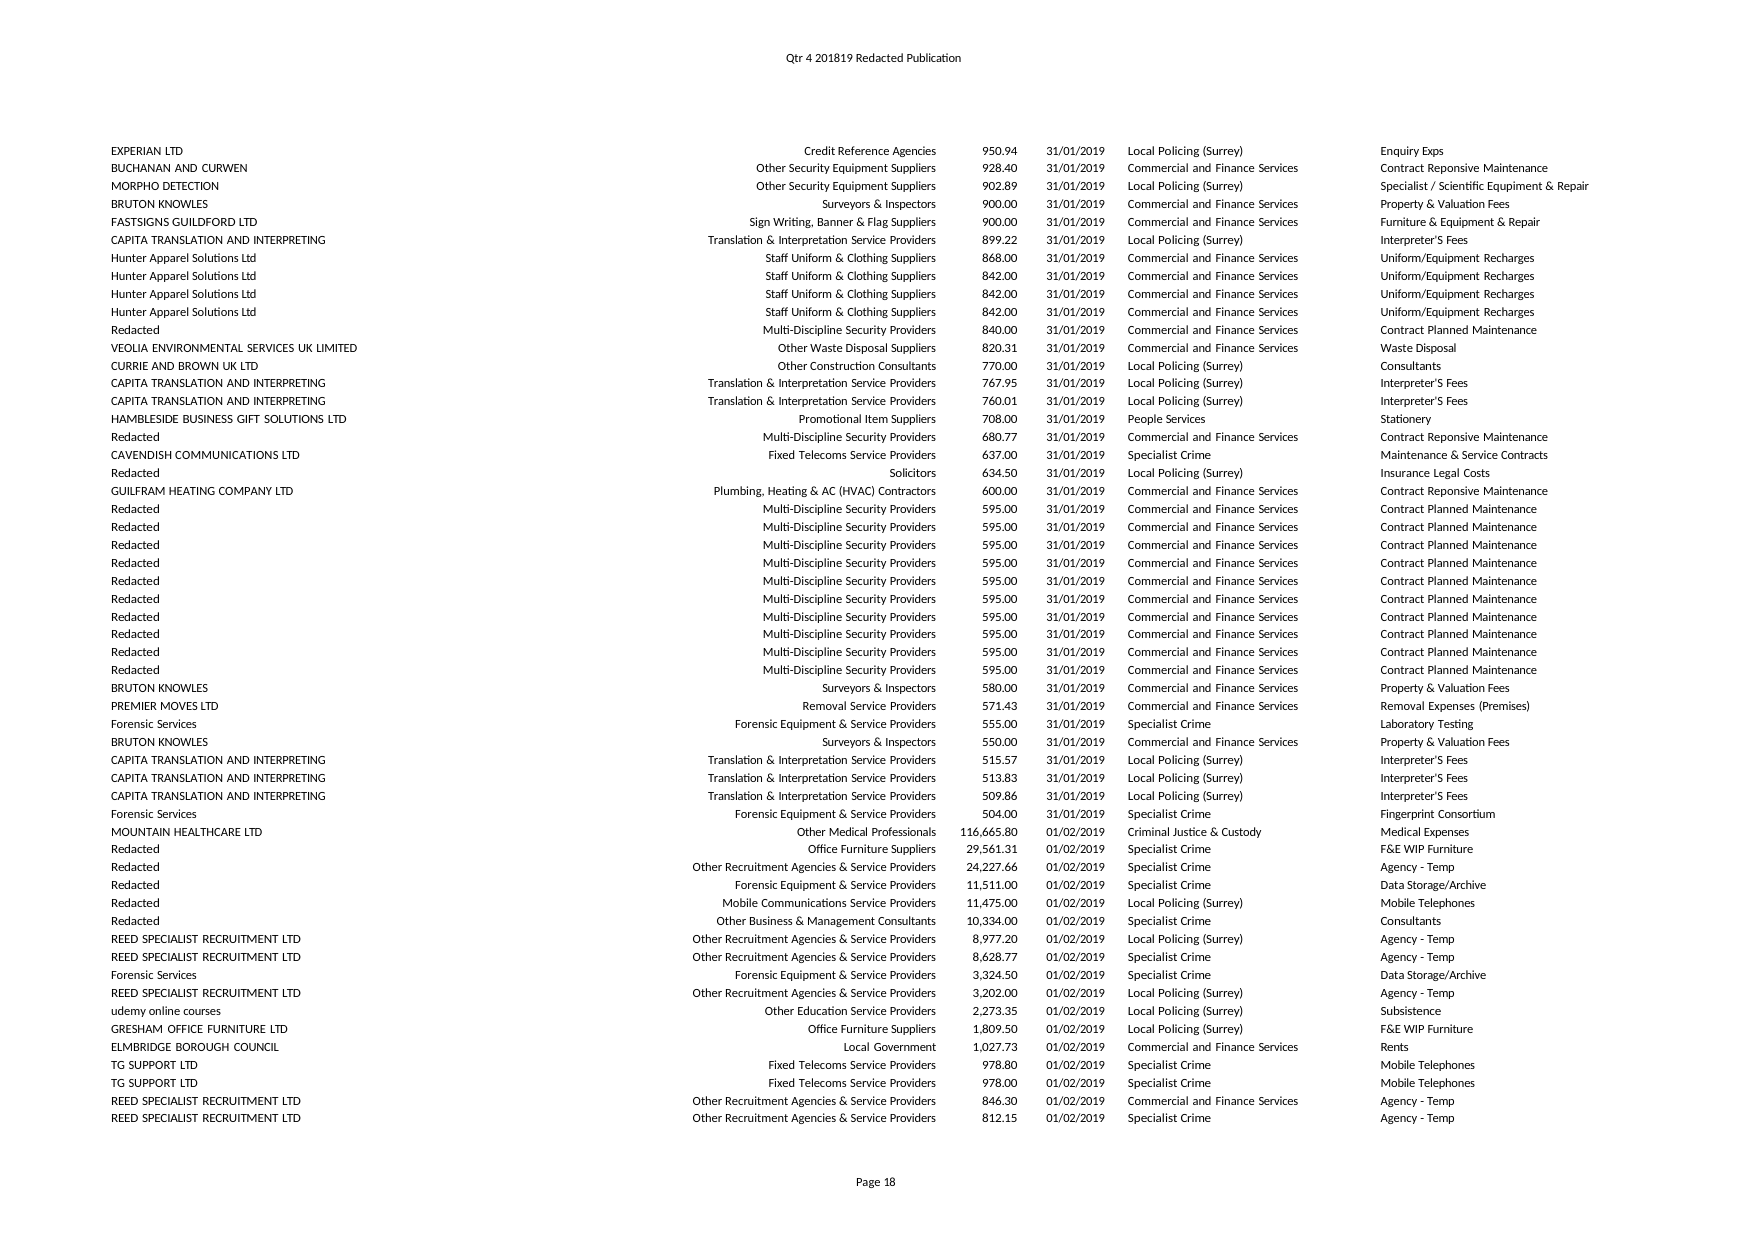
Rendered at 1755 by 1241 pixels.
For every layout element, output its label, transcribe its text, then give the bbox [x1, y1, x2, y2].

table_cell Criminal Justice & Custody [1117, 823, 1342, 841]
table_cell CAPITA TRANSLATION AND INTERPRETING [108, 787, 525, 805]
table_cell Data Storage/Archive [1342, 966, 1597, 984]
table_cell Redacted [108, 518, 525, 536]
table_cell 504.00 [947, 805, 1031, 823]
table_cell 31/01/2019 [1031, 160, 1117, 178]
table_header 31/01/2019 [1031, 143, 1117, 160]
table_cell Translation & Interpretation Service Providers [525, 751, 947, 769]
table_cell 31/01/2019 [1031, 447, 1117, 464]
table_cell Agency - Temp [1342, 948, 1597, 966]
table_cell BUCHANAN AND CURWEN [108, 160, 525, 178]
table_cell 11,511.00 [947, 877, 1031, 894]
table_cell Other Business & Management Consultants [525, 913, 947, 930]
table_cell Laboratory Testing [1342, 715, 1597, 733]
table_cell Translation & Interpretation Service Providers [525, 769, 947, 787]
table_cell Specialist Crime [1117, 1110, 1342, 1128]
table_cell 01/02/2019 [1031, 1056, 1117, 1074]
table_cell 637.00 [947, 447, 1031, 464]
table_cell Local Policing (Surrey) [1117, 751, 1342, 769]
table_cell 01/02/2019 [1031, 823, 1117, 841]
table_cell Surveyors & Inspectors [525, 680, 947, 697]
table_cell 595.00 [947, 662, 1031, 679]
table_cell Redacted [108, 554, 525, 572]
table_cell Commercial and Finance Services [1117, 214, 1342, 231]
table_cell Agency - Temp [1342, 859, 1597, 877]
table_cell 555.00 [947, 715, 1031, 733]
table_cell 31/01/2019 [1031, 465, 1117, 482]
table_cell Office Furniture Suppliers [525, 841, 947, 859]
table_cell F&E WIP Furniture [1342, 1020, 1597, 1038]
table_cell Commercial and Finance Services [1117, 590, 1342, 608]
table_cell Staff Uniform & Clothing Suppliers [525, 303, 947, 321]
table_cell Surveyors & Inspectors [525, 196, 947, 213]
table_cell 2,273.35 [947, 1002, 1031, 1020]
table_cell Local Government [525, 1038, 947, 1056]
table_cell Multi-Discipline Security Providers [525, 644, 947, 662]
table_cell Uniform/Equipment Recharges [1342, 267, 1597, 285]
table_cell Forensic Equipment & Service Providers [525, 966, 947, 984]
table_cell 31/01/2019 [1031, 285, 1117, 303]
table_cell Multi-Discipline Security Providers [525, 626, 947, 644]
table_cell CAPITA TRANSLATION AND INTERPRETING [108, 393, 525, 411]
table_cell 509.86 [947, 787, 1031, 805]
table_cell HAMBLESIDE BUSINESS GIFT SOLUTIONS LTD [108, 411, 525, 428]
table_cell Fingerprint Consortium [1342, 805, 1597, 823]
table_cell Local Policing (Surrey) [1117, 1002, 1342, 1020]
table_cell People Services [1117, 411, 1342, 428]
table_cell Other Security Equipment Suppliers [525, 178, 947, 196]
table_cell Contract Planned Maintenance [1342, 518, 1597, 536]
table_cell 31/01/2019 [1031, 411, 1117, 428]
table_cell Fixed Telecoms Service Providers [525, 1074, 947, 1092]
table_cell Specialist / Scientific Equpiment & Repair [1342, 178, 1597, 196]
table_cell Other Waste Disposal Suppliers [525, 339, 947, 357]
table_cell Translation & Interpretation Service Providers [525, 393, 947, 411]
table_cell Uniform/Equipment Recharges [1342, 249, 1597, 267]
table_cell Maintenance & Service Contracts [1342, 447, 1597, 464]
table_cell Interpreter'S Fees [1342, 769, 1597, 787]
table_cell 868.00 [947, 249, 1031, 267]
table_cell Agency - Temp [1342, 1110, 1597, 1128]
table_cell Local Policing (Surrey) [1117, 178, 1342, 196]
table_cell Redacted [108, 841, 525, 859]
table_cell Local Policing (Surrey) [1117, 930, 1342, 948]
table_cell 634.50 [947, 465, 1031, 482]
table_cell Commercial and Finance Services [1117, 267, 1342, 285]
table_cell Agency - Temp [1342, 1092, 1597, 1110]
table_cell Specialist Crime [1117, 805, 1342, 823]
table_cell 595.00 [947, 554, 1031, 572]
table_cell Redacted [108, 859, 525, 877]
table_cell Interpreter'S Fees [1342, 393, 1597, 411]
table_cell Contract Reponsive Maintenance [1342, 429, 1597, 447]
table_cell Interpreter'S Fees [1342, 375, 1597, 393]
table_cell 513.83 [947, 769, 1031, 787]
table_cell Local Policing (Surrey) [1117, 787, 1342, 805]
table_cell CURRIE AND BROWN UK LTD [108, 357, 525, 375]
table_cell Hunter Apparel Solutions Ltd [108, 249, 525, 267]
table_cell Commercial and Finance Services [1117, 698, 1342, 715]
table_cell 928.40 [947, 160, 1031, 178]
table_cell Contract Planned Maintenance [1342, 554, 1597, 572]
table_cell 900.00 [947, 196, 1031, 213]
table_cell Multi-Discipline Security Providers [525, 518, 947, 536]
table_cell 01/02/2019 [1031, 877, 1117, 894]
table_cell Multi-Discipline Security Providers [525, 429, 947, 447]
table_cell Contract Planned Maintenance [1342, 608, 1597, 626]
table_cell 595.00 [947, 590, 1031, 608]
table_cell 31/01/2019 [1031, 321, 1117, 339]
table_cell Stationery [1342, 411, 1597, 428]
table_cell Commercial and Finance Services [1117, 536, 1342, 554]
table_cell Sign Writing, Banner & Flag Suppliers [525, 214, 947, 231]
table_cell Local Policing (Surrey) [1117, 357, 1342, 375]
table_cell 31/01/2019 [1031, 715, 1117, 733]
table_cell Forensic Equipment & Service Providers [525, 805, 947, 823]
table_cell GUILFRAM HEATING COMPANY LTD [108, 483, 525, 500]
table_cell 595.00 [947, 500, 1031, 518]
table_cell 31/01/2019 [1031, 357, 1117, 375]
table_cell Local Policing (Surrey) [1117, 375, 1342, 393]
table_cell Redacted [108, 662, 525, 679]
table_cell 10,334.00 [947, 913, 1031, 930]
table_cell Local Policing (Surrey) [1117, 231, 1342, 249]
table_cell Specialist Crime [1117, 447, 1342, 464]
table_cell Staff Uniform & Clothing Suppliers [525, 285, 947, 303]
table_cell Specialist Crime [1117, 966, 1342, 984]
table_cell CAPITA TRANSLATION AND INTERPRETING [108, 375, 525, 393]
table_cell Forensic Services [108, 805, 525, 823]
table_cell Commercial and Finance Services [1117, 662, 1342, 679]
table_cell Medical Expenses [1342, 823, 1597, 841]
table_cell 31/01/2019 [1031, 787, 1117, 805]
table_cell TG SUPPORT LTD [108, 1074, 525, 1092]
table_cell Contract Planned Maintenance [1342, 626, 1597, 644]
table_cell Redacted [108, 877, 525, 894]
table_cell Redacted [108, 895, 525, 912]
table_cell Mobile Communications Service Providers [525, 895, 947, 912]
table_cell Contract Planned Maintenance [1342, 500, 1597, 518]
table_cell Redacted [108, 536, 525, 554]
table_cell 24,227.66 [947, 859, 1031, 877]
table_cell Hunter Apparel Solutions Ltd [108, 267, 525, 285]
table_cell 31/01/2019 [1031, 303, 1117, 321]
table_cell Redacted [108, 626, 525, 644]
table_cell 846.30 [947, 1092, 1031, 1110]
table_cell REED SPECIALIST RECRUITMENT LTD [108, 984, 525, 1002]
table_cell 31/01/2019 [1031, 267, 1117, 285]
table_cell 31/01/2019 [1031, 644, 1117, 662]
table_cell Translation & Interpretation Service Providers [525, 231, 947, 249]
table_cell Redacted [108, 500, 525, 518]
table_cell Contract Planned Maintenance [1342, 572, 1597, 590]
table_cell Translation & Interpretation Service Providers [525, 375, 947, 393]
table_cell 812.15 [947, 1110, 1031, 1128]
table_cell udemy online courses [108, 1002, 525, 1020]
table_cell 1,027.73 [947, 1038, 1031, 1056]
table_cell REED SPECIALIST RECRUITMENT LTD [108, 1110, 525, 1128]
table_cell 31/01/2019 [1031, 500, 1117, 518]
table_cell Contract Planned Maintenance [1342, 536, 1597, 554]
table_cell Commercial and Finance Services [1117, 429, 1342, 447]
table_cell 680.77 [947, 429, 1031, 447]
table_cell 3,202.00 [947, 984, 1031, 1002]
table_cell TG SUPPORT LTD [108, 1056, 525, 1074]
table_header Credit Reference Agencies [525, 143, 947, 160]
table_cell Commercial and Finance Services [1117, 249, 1342, 267]
table_cell Redacted [108, 321, 525, 339]
table_cell Commercial and Finance Services [1117, 339, 1342, 357]
table_cell Other Recruitment Agencies & Service Providers [525, 1092, 947, 1110]
table_cell 767.95 [947, 375, 1031, 393]
table_cell Insurance Legal Costs [1342, 465, 1597, 482]
table_cell Multi-Discipline Security Providers [525, 500, 947, 518]
table_cell Commercial and Finance Services [1117, 1092, 1342, 1110]
table_cell 1,809.50 [947, 1020, 1031, 1038]
table_cell Consultants [1342, 913, 1597, 930]
table_cell Commercial and Finance Services [1117, 554, 1342, 572]
table_cell 978.00 [947, 1074, 1031, 1092]
table_cell Contract Planned Maintenance [1342, 321, 1597, 339]
table_cell Other Medical Professionals [525, 823, 947, 841]
table_cell 31/01/2019 [1031, 536, 1117, 554]
table_cell Staff Uniform & Clothing Suppliers [525, 249, 947, 267]
table_cell Specialist Crime [1117, 859, 1342, 877]
table_cell Multi-Discipline Security Providers [525, 554, 947, 572]
table_cell CAPITA TRANSLATION AND INTERPRETING [108, 231, 525, 249]
table_cell Solicitors [525, 465, 947, 482]
table_cell Interpreter'S Fees [1342, 787, 1597, 805]
table_cell Office Furniture Suppliers [525, 1020, 947, 1038]
table_cell Surveyors & Inspectors [525, 733, 947, 751]
table_cell 01/02/2019 [1031, 1092, 1117, 1110]
table_cell Contract Planned Maintenance [1342, 662, 1597, 679]
table_cell Commercial and Finance Services [1117, 321, 1342, 339]
table_cell Redacted [108, 644, 525, 662]
table_cell 31/01/2019 [1031, 196, 1117, 213]
table_cell 01/02/2019 [1031, 966, 1117, 984]
table_cell 01/02/2019 [1031, 984, 1117, 1002]
table_cell Hunter Apparel Solutions Ltd [108, 303, 525, 321]
table_cell Mobile Telephones [1342, 1056, 1597, 1074]
table_cell Commercial and Finance Services [1117, 518, 1342, 536]
table_cell 978.80 [947, 1056, 1031, 1074]
table_cell Removal Service Providers [525, 698, 947, 715]
table_cell 01/02/2019 [1031, 1020, 1117, 1038]
table_cell Commercial and Finance Services [1117, 680, 1342, 697]
table_cell 01/02/2019 [1031, 841, 1117, 859]
table_cell Other Recruitment Agencies & Service Providers [525, 859, 947, 877]
table_cell 8,628.77 [947, 948, 1031, 966]
table_cell 842.00 [947, 267, 1031, 285]
table_cell Forensic Services [108, 715, 525, 733]
table_cell 31/01/2019 [1031, 572, 1117, 590]
table_cell 31/01/2019 [1031, 231, 1117, 249]
table_cell 01/02/2019 [1031, 1110, 1117, 1128]
table_cell 31/01/2019 [1031, 178, 1117, 196]
table_cell Redacted [108, 913, 525, 930]
table_cell 31/01/2019 [1031, 751, 1117, 769]
table_cell 31/01/2019 [1031, 339, 1117, 357]
table_cell Forensic Services [108, 966, 525, 984]
table_cell ELMBRIDGE BOROUGH COUNCIL [108, 1038, 525, 1056]
table_header Local Policing (Surrey) [1117, 143, 1342, 160]
table_cell Specialist Crime [1117, 841, 1342, 859]
table_cell Local Policing (Surrey) [1117, 769, 1342, 787]
table_cell Fixed Telecoms Service Providers [525, 447, 947, 464]
table_cell Uniform/Equipment Recharges [1342, 285, 1597, 303]
table_cell 31/01/2019 [1031, 608, 1117, 626]
table_cell REED SPECIALIST RECRUITMENT LTD [108, 948, 525, 966]
table_cell MORPHO DETECTION [108, 178, 525, 196]
table_cell 01/02/2019 [1031, 1002, 1117, 1020]
table_cell 01/02/2019 [1031, 1038, 1117, 1056]
table_cell 01/02/2019 [1031, 1074, 1117, 1092]
table_cell Contract Planned Maintenance [1342, 590, 1597, 608]
table_cell 900.00 [947, 214, 1031, 231]
table_cell Commercial and Finance Services [1117, 285, 1342, 303]
table_cell 708.00 [947, 411, 1031, 428]
table_cell PREMIER MOVES LTD [108, 698, 525, 715]
table_cell 01/02/2019 [1031, 948, 1117, 966]
table_cell 01/02/2019 [1031, 930, 1117, 948]
table_cell Data Storage/Archive [1342, 877, 1597, 894]
table_cell 29,561.31 [947, 841, 1031, 859]
table_cell 902.89 [947, 178, 1031, 196]
table_cell Commercial and Finance Services [1117, 160, 1342, 178]
table_cell 899.22 [947, 231, 1031, 249]
table_cell Multi-Discipline Security Providers [525, 590, 947, 608]
table_cell Local Policing (Surrey) [1117, 393, 1342, 411]
table_cell 11,475.00 [947, 895, 1031, 912]
table_cell Agency - Temp [1342, 984, 1597, 1002]
table_cell Redacted [108, 429, 525, 447]
table_cell Fixed Telecoms Service Providers [525, 1056, 947, 1074]
table_cell Commercial and Finance Services [1117, 196, 1342, 213]
table_cell BRUTON KNOWLES [108, 733, 525, 751]
table_cell Commercial and Finance Services [1117, 733, 1342, 751]
table_cell Other Recruitment Agencies & Service Providers [525, 930, 947, 948]
table_cell REED SPECIALIST RECRUITMENT LTD [108, 1092, 525, 1110]
table_cell Commercial and Finance Services [1117, 500, 1342, 518]
table_cell 31/01/2019 [1031, 429, 1117, 447]
table_cell 842.00 [947, 285, 1031, 303]
table_header Enquiry Exps [1342, 143, 1597, 160]
table_cell CAPITA TRANSLATION AND INTERPRETING [108, 751, 525, 769]
table_cell Commercial and Finance Services [1117, 626, 1342, 644]
table_cell Mobile Telephones [1342, 895, 1597, 912]
table_cell Commercial and Finance Services [1117, 572, 1342, 590]
table_cell REED SPECIALIST RECRUITMENT LTD [108, 930, 525, 948]
table_cell Uniform/Equipment Recharges [1342, 303, 1597, 321]
table_cell 31/01/2019 [1031, 214, 1117, 231]
table_cell Contract Planned Maintenance [1342, 644, 1597, 662]
table_cell Furniture & Equipment & Repair [1342, 214, 1597, 231]
table_cell Redacted [108, 608, 525, 626]
table_cell 31/01/2019 [1031, 680, 1117, 697]
table_cell 595.00 [947, 608, 1031, 626]
table_cell 31/01/2019 [1031, 554, 1117, 572]
table_cell Commercial and Finance Services [1117, 644, 1342, 662]
table_cell Other Recruitment Agencies & Service Providers [525, 984, 947, 1002]
table_cell Local Policing (Surrey) [1117, 465, 1342, 482]
table_cell Removal Expenses (Premises) [1342, 698, 1597, 715]
table_cell Multi-Discipline Security Providers [525, 536, 947, 554]
table_cell Specialist Crime [1117, 1056, 1342, 1074]
table_cell Specialist Crime [1117, 715, 1342, 733]
table_cell BRUTON KNOWLES [108, 680, 525, 697]
table_cell 840.00 [947, 321, 1031, 339]
table_cell 31/01/2019 [1031, 590, 1117, 608]
table_cell Interpreter'S Fees [1342, 751, 1597, 769]
table_cell 31/01/2019 [1031, 518, 1117, 536]
table_cell Property & Valuation Fees [1342, 196, 1597, 213]
table_cell Plumbing, Heating & AC (HVAC) Contractors [525, 483, 947, 500]
table_cell Local Policing (Surrey) [1117, 984, 1342, 1002]
table_cell Specialist Crime [1117, 913, 1342, 930]
table_cell 31/01/2019 [1031, 626, 1117, 644]
table_cell Other Security Equipment Suppliers [525, 160, 947, 178]
table_cell VEOLIA ENVIRONMENTAL SERVICES UK LIMITED [108, 339, 525, 357]
table_cell Property & Valuation Fees [1342, 680, 1597, 697]
table_cell Multi-Discipline Security Providers [525, 572, 947, 590]
table_cell Redacted [108, 465, 525, 482]
table_cell Waste Disposal [1342, 339, 1597, 357]
table_cell Specialist Crime [1117, 948, 1342, 966]
table_cell Forensic Equipment & Service Providers [525, 877, 947, 894]
table_cell Contract Reponsive Maintenance [1342, 160, 1597, 178]
table_cell 31/01/2019 [1031, 249, 1117, 267]
table_cell Rents [1342, 1038, 1597, 1056]
table_cell Local Policing (Surrey) [1117, 895, 1342, 912]
table_cell 01/02/2019 [1031, 859, 1117, 877]
table_cell 595.00 [947, 644, 1031, 662]
table_cell 595.00 [947, 536, 1031, 554]
table_cell 760.01 [947, 393, 1031, 411]
table_cell 842.00 [947, 303, 1031, 321]
table_cell Specialist Crime [1117, 1074, 1342, 1092]
table_cell MOUNTAIN HEALTHCARE LTD [108, 823, 525, 841]
table_cell Property & Valuation Fees [1342, 733, 1597, 751]
table_cell 31/01/2019 [1031, 483, 1117, 500]
table_cell Other Recruitment Agencies & Service Providers [525, 948, 947, 966]
table_cell Forensic Equipment & Service Providers [525, 715, 947, 733]
table_cell Redacted [108, 590, 525, 608]
table_cell 595.00 [947, 572, 1031, 590]
table_cell 8,977.20 [947, 930, 1031, 948]
table_cell Commercial and Finance Services [1117, 1038, 1342, 1056]
table_cell Interpreter'S Fees [1342, 231, 1597, 249]
table_cell 515.57 [947, 751, 1031, 769]
table_cell 595.00 [947, 626, 1031, 644]
table_cell 550.00 [947, 733, 1031, 751]
table_cell Multi-Discipline Security Providers [525, 662, 947, 679]
table_cell 116,665.80 [947, 823, 1031, 841]
table_cell 01/02/2019 [1031, 913, 1117, 930]
table_cell 580.00 [947, 680, 1031, 697]
table_cell Agency - Temp [1342, 930, 1597, 948]
table_cell 595.00 [947, 518, 1031, 536]
table_cell 571.43 [947, 698, 1031, 715]
table_cell Other Recruitment Agencies & Service Providers [525, 1110, 947, 1128]
table_cell Commercial and Finance Services [1117, 608, 1342, 626]
table_cell FASTSIGNS GUILDFORD LTD [108, 214, 525, 231]
table_cell 31/01/2019 [1031, 375, 1117, 393]
table_cell F&E WIP Furniture [1342, 841, 1597, 859]
table_cell Other Education Service Providers [525, 1002, 947, 1020]
table_cell Staff Uniform & Clothing Suppliers [525, 267, 947, 285]
table_cell GRESHAM OFFICE FURNITURE LTD [108, 1020, 525, 1038]
table_cell Hunter Apparel Solutions Ltd [108, 285, 525, 303]
table_cell Subsistence [1342, 1002, 1597, 1020]
table_cell Local Policing (Surrey) [1117, 1020, 1342, 1038]
table_cell Redacted [108, 572, 525, 590]
table_cell 31/01/2019 [1031, 698, 1117, 715]
table_cell 31/01/2019 [1031, 769, 1117, 787]
table_cell 600.00 [947, 483, 1031, 500]
table_cell 31/01/2019 [1031, 733, 1117, 751]
table_header EXPERIAN LTD [108, 143, 525, 160]
table_cell CAVENDISH COMMUNICATIONS LTD [108, 447, 525, 464]
table_cell Multi-Discipline Security Providers [525, 608, 947, 626]
table_cell BRUTON KNOWLES [108, 196, 525, 213]
table_cell Commercial and Finance Services [1117, 483, 1342, 500]
table_cell 820.31 [947, 339, 1031, 357]
table_cell Other Construction Consultants [525, 357, 947, 375]
table_cell 01/02/2019 [1031, 895, 1117, 912]
table_cell 31/01/2019 [1031, 393, 1117, 411]
table_cell 31/01/2019 [1031, 805, 1117, 823]
table_cell 31/01/2019 [1031, 662, 1117, 679]
table_cell Promotional Item Suppliers [525, 411, 947, 428]
table_cell Contract Reponsive Maintenance [1342, 483, 1597, 500]
table_header 950.94 [947, 143, 1031, 160]
table_cell Multi-Discipline Security Providers [525, 321, 947, 339]
table_cell CAPITA TRANSLATION AND INTERPRETING [108, 769, 525, 787]
table_cell Consultants [1342, 357, 1597, 375]
table_cell Translation & Interpretation Service Providers [525, 787, 947, 805]
table_cell 3,324.50 [947, 966, 1031, 984]
table_cell Mobile Telephones [1342, 1074, 1597, 1092]
table_cell 770.00 [947, 357, 1031, 375]
table_cell Commercial and Finance Services [1117, 303, 1342, 321]
table_cell Specialist Crime [1117, 877, 1342, 894]
